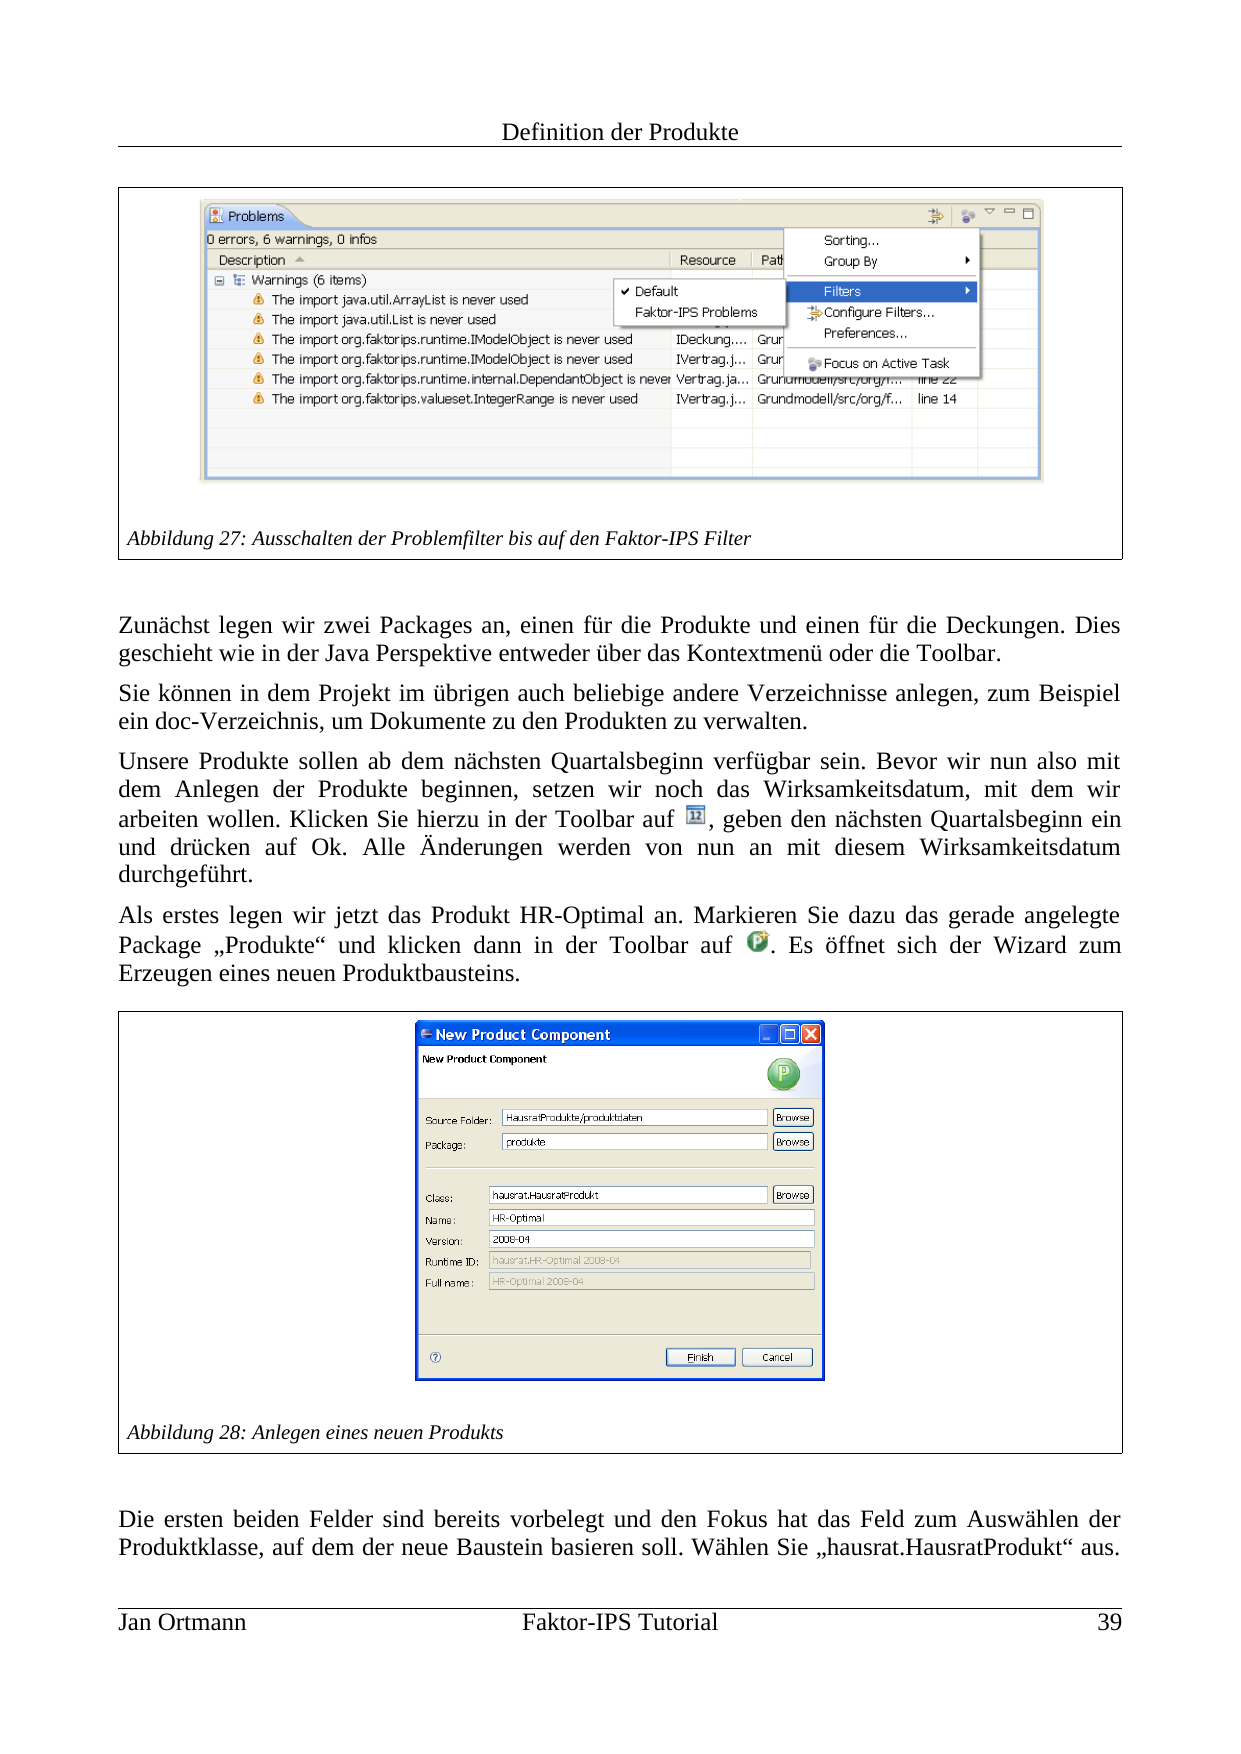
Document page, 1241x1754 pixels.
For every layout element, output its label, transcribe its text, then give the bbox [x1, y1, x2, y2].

picture [744, 928, 770, 954]
text Abbildung 28: Anlegen eines neuen Produkts [127, 1421, 1113, 1444]
text Als erstes legen wir jetzt das Produkt HR-Optimal an. Markieren Sie dazu das gerade angelegte Package „Produkte“ und klicken dann in der Toolbar auf . Es öffnet sich der Wizard zum Erzeugen eines neuen Produktbausteins. [118, 901, 1122, 987]
text Zunächst legen wir zwei Packages an, einen für die Produkte und einen für die Deckungen. Dies geschieht wie in der Java Perspektive entweder über das Kontextmenü oder die Toolbar. [118, 611, 1122, 667]
text Abbildung 27: Ausschalten der Problemfilter bis auf den Faktor-IPS Filter [127, 527, 1113, 550]
text Unsere Produkte sollen ab dem nächsten Quartalsbeginn verfügbar sein. Bevor wir nun also mit dem Anlegen der Produkte beginnen, setzen wir noch das Wirksamkeitsdatum, mit dem wir arbeiten wollen. Klicken Sie hierzu in der Toolbar auf , geben den nächsten Quartalsbeginn ein und drücken auf Ok. Alle Änderungen werden von nun an mit diesem Wirksamkeitsdatum durchgeführt. [118, 747, 1122, 888]
picture [415, 1020, 825, 1381]
picture [196, 196, 1044, 487]
text Die ersten beiden Felder sind bereits vorbelegt und den Fokus hat das Feld zum Auswählen der Produktklasse, auf dem der neue Baustein basieren soll. Wählen Sie „hausrat.HausratProdukt“ aus. [118, 1505, 1122, 1561]
text Sie können in dem Projekt im übrigen auch beliebige andere Verzeichnisse anlegen, zum Beispiel ein doc-Verzeichnis, um Dokumente zu den Produkten zu verwalten. [118, 679, 1122, 734]
picture [683, 802, 709, 828]
